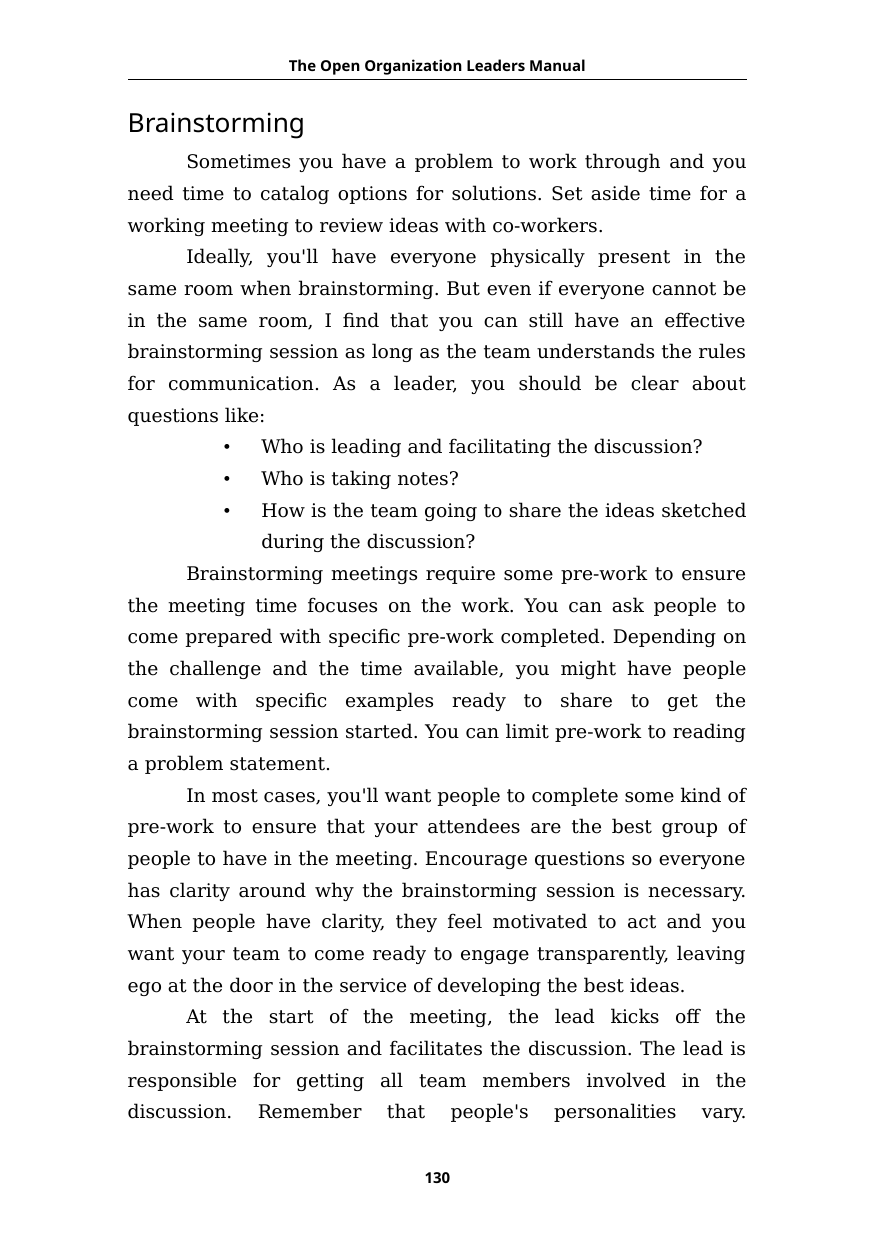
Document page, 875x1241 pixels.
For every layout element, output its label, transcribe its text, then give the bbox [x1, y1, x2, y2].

subtitle Brainstorming [127, 109, 747, 139]
list Who is leading and facilitating the discussion? [223, 437, 747, 458]
list How is the team going to share the ideas sketched during the discussion? [223, 500, 747, 553]
text Brainstorming meetings require some pre-work to ensure the meeting time focuses on the work. You can ask people to come prepared with specific pre-work completed. Depending on the challenge and the time available, you might have people come with specific examples ready to share to get the brainstorming session started. You can limit pre-work to reading a problem statement. [127, 563, 747, 775]
text In most cases, you'll want people to complete some kind of pre-work to ensure that your attendees are the best group of people to have in the meeting. Encourage questions so everyone has clarity around why the brainstorming session is necessary. When people have clarity, they feel motivated to act and you want your team to come ready to engage transparently, leaving ego at the door in the service of developing the best ideas. [127, 785, 747, 997]
text Sometimes you have a problem to work through and you need time to catalog options for solutions. Set aside time for a working meeting to review ideas with co-workers. [127, 152, 747, 237]
text At the start of the meeting, the lead kicks off the brainstorming session and facilitates the discussion. The lead is responsible for getting all team members involved in the discussion. Remember that people's personalities vary. [127, 1007, 747, 1123]
list Who is taking notes? [223, 468, 747, 490]
text Ideally, you'll have everyone physically present in the same room when brainstorming. But even if everyone cannot be in the same room, I find that you can still have an effective brainstorming session as long as the team understands the rules for communication. As a leader, you should be clear about questions like: [127, 247, 747, 427]
